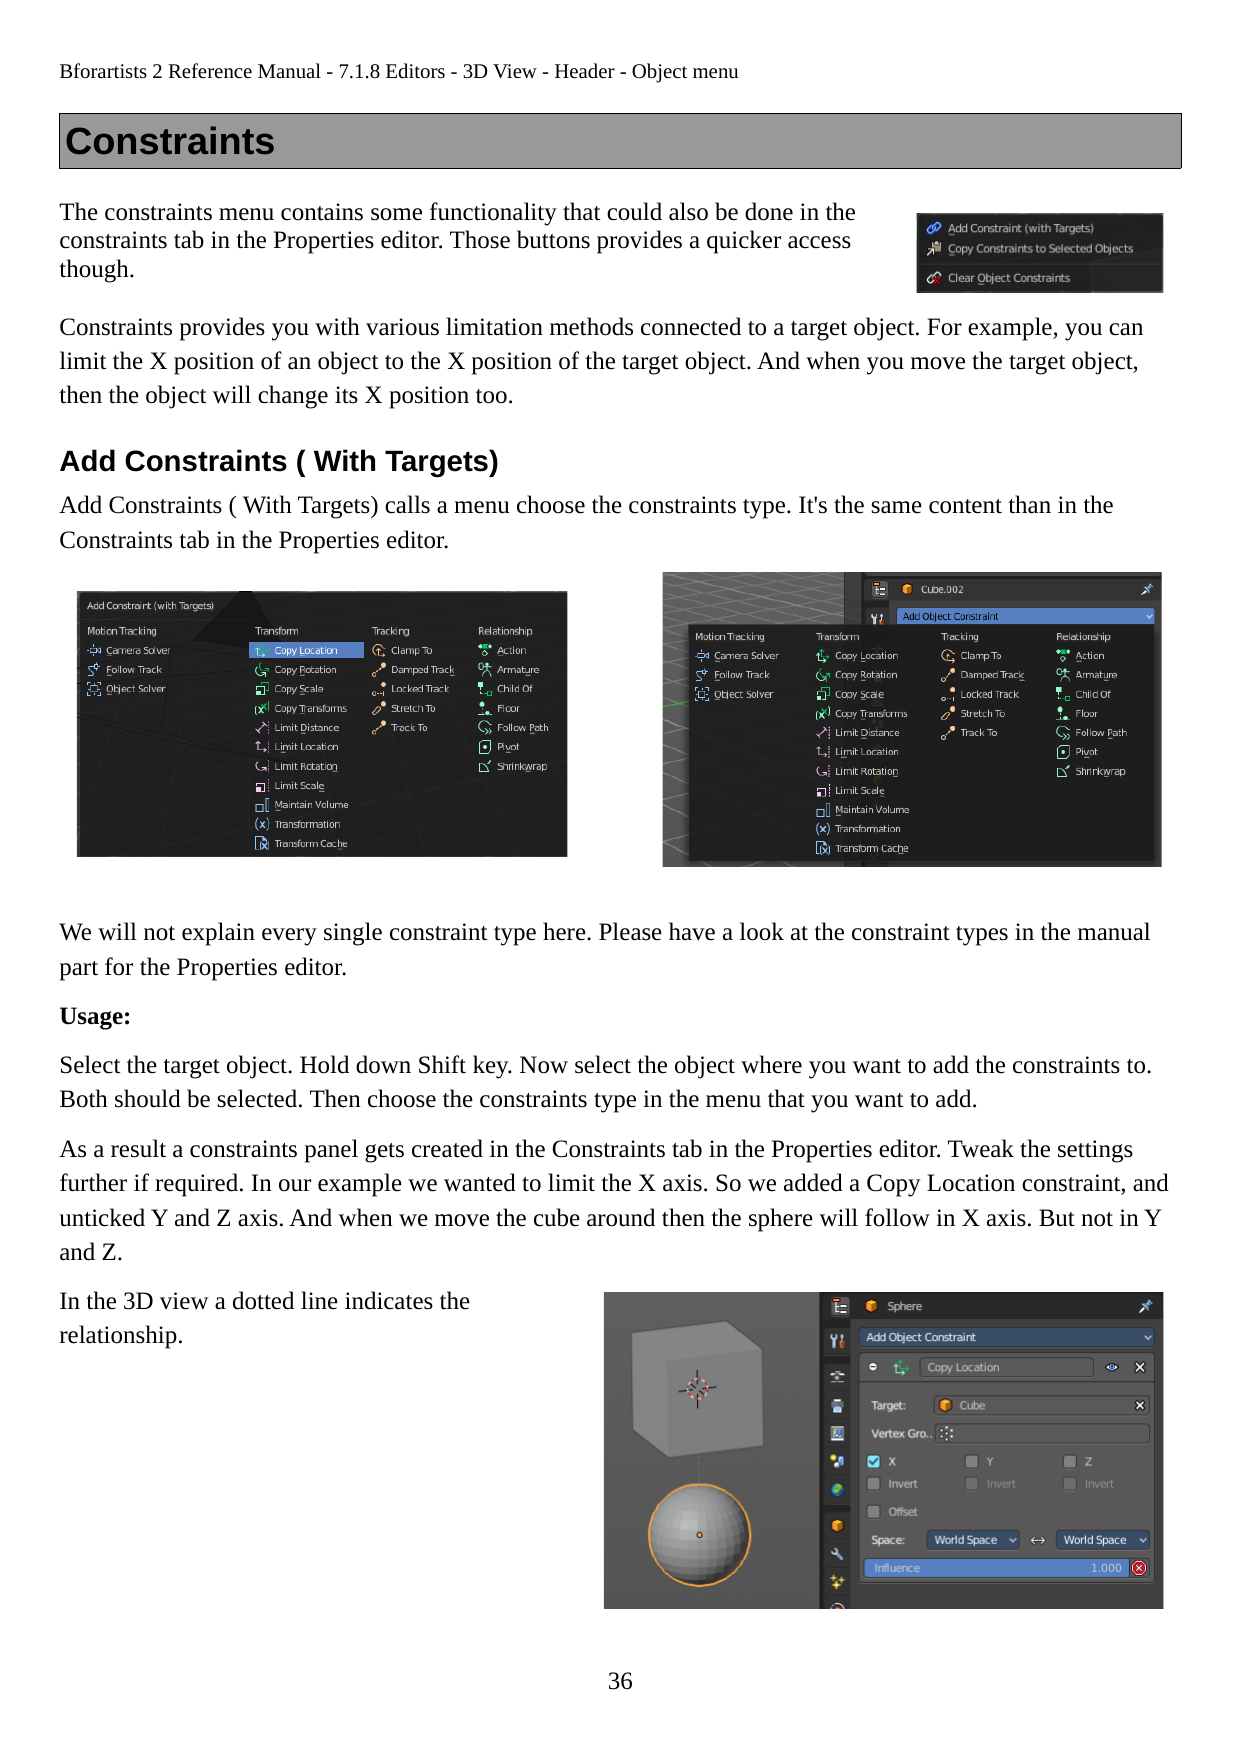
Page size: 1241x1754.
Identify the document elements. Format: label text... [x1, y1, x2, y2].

text As a result a constraints panel gets created in the Constraints tab in the Properties editor. Tweak the settings further if required. In our example we wanted to limit the X axis. So we added a Copy Location constraint, and unticked Y and Z axis. And when we move the cube around then the sphere will follow in X axis. But not in Y and Z. [59, 1134, 1181, 1266]
text In the 3D view a dotted line indicates the relationship. [59, 1286, 1181, 1349]
text Select the target object. Hold down Shift key. Now select the object where you want to add the constraints to. Both should be selected. Then choose the constraints type in the menu that you want to add. [59, 1050, 1181, 1113]
text Usage: [59, 1001, 1181, 1030]
picture [662, 572, 1162, 867]
table_header Constraints [60, 114, 1181, 168]
text We will not explain every single constraint type here. Please have a look at the constraint types in the manual part for the Properties editor. [59, 917, 1181, 981]
text The constraints menu contains some functionality that could also be done in the constraints tab in the Properties editor. Those buttons provides a quicker access though. [59, 197, 1181, 283]
picture [76, 591, 568, 857]
picture [603, 1292, 1164, 1609]
picture [916, 213, 1164, 293]
subtitle Add Constraints ( With Targets) [59, 444, 1181, 478]
text Add Constraints ( With Targets) calls a menu choose the constraints type. It's the same content than in the Constraints tab in the Properties editor. [59, 491, 1181, 554]
text Constraints provides you with various limitation methods connected to a target object. For example, you can limit the X position of an object to the X position of the target object. And when you move the target object, then the object will change its X position too. [59, 312, 1181, 409]
